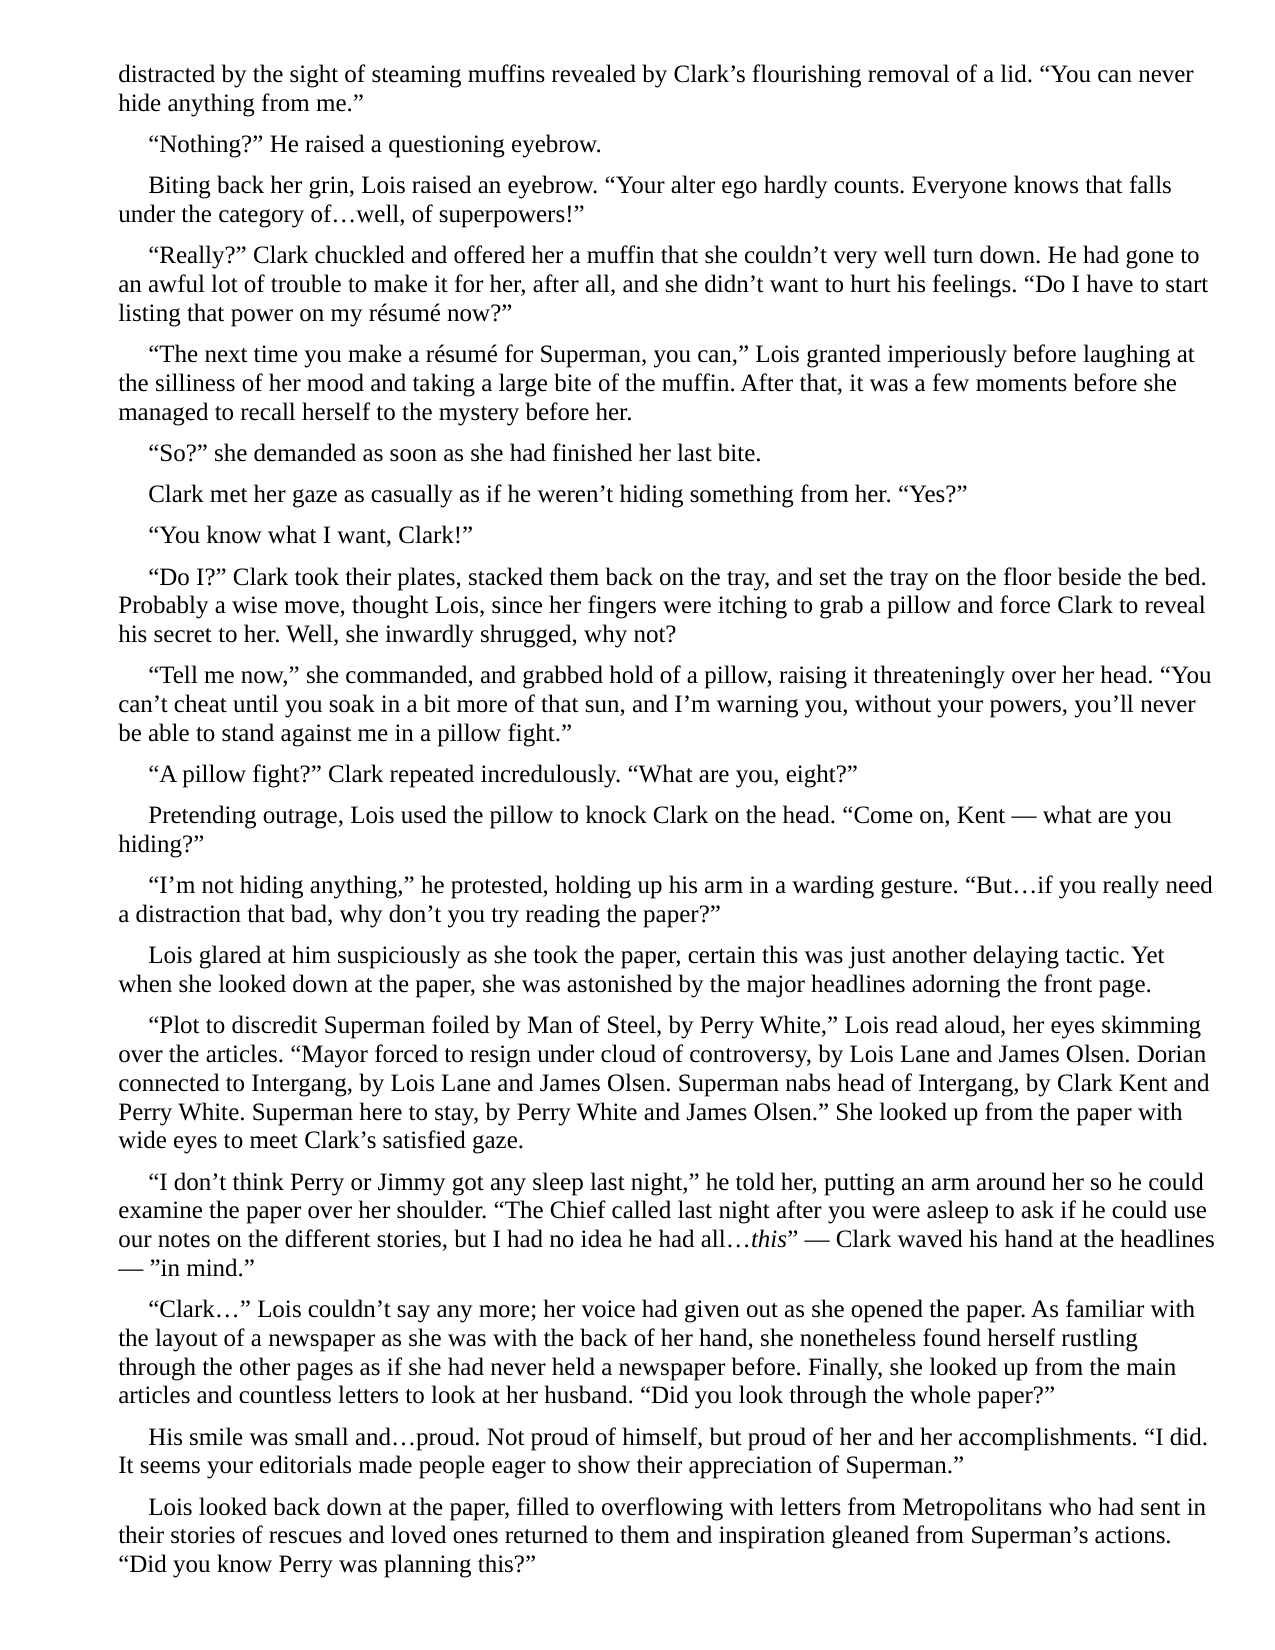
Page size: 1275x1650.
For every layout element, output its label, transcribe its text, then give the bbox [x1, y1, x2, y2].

text His smile was small and…proud. Not proud of himself, but proud of her and her accomplishments. “I did. It seems your editorials made people eager to show their appreciation of Superman.” [118, 1422, 1216, 1479]
text “Really?” Clark chuckled and offered her a muffin that she couldn’t very well turn down. He had gone to an awful lot of trouble to make it for her, after all, and she didn’t want to hurt his feelings. “Do I have to start listing that power on my résumé now?” [118, 240, 1216, 327]
text “I’m not hiding anything,” he protested, holding up his arm in a warding gesture. “But…if you really need a distraction that bad, why don’t you try reading the paper?” [118, 870, 1216, 928]
text “So?” she demanded as soon as she had finished her last bite. [118, 438, 1216, 467]
text Biting back her grin, Lois raised an eyebrow. “Your alter ego hardly counts. Everyone knows that falls under the category of…well, of superpowers!” [118, 170, 1216, 228]
text “A pillow fight?” Clark repeated incredulously. “What are you, eight?” [118, 759, 1216, 788]
text “You know what I want, Clark!” [118, 520, 1216, 549]
text distracted by the sight of steaming muffins revealed by Clark’s flourishing removal of a lid. “You can never hide anything from me.” [118, 59, 1216, 117]
text Lois looked back down at the paper, filled to overflowing with letters from Metropolitans who had sent in their stories of rescues and loved ones returned to them and inspiration gleaned from Superman’s actions. “Did you know Perry was planning this?” [118, 1492, 1216, 1578]
text Pretending outrage, Lois used the pillow to knock Clark on the head. “Come on, Kent — what are you hiding?” [118, 800, 1216, 858]
text “Do I?” Clark took their plates, stacked them back on the tray, and set the tray on the floor beside the bed. Probably a wise move, thought Lois, since her fingers were itching to grab a pillow and force Clark to reveal his secret to her. Well, she inwardly shrugged, why not? [118, 562, 1216, 648]
text Clark met her gaze as casually as if he weren’t hiding something from her. “Yes?” [118, 479, 1216, 508]
text “I don’t think Perry or Jimmy got any sleep last night,” he told her, putting an arm around her so he could examine the paper over her shoulder. “The Chief called last night after you were asleep to ask if he could use our notes on the different stories, but I had no idea he had all…this” — Clark waved his hand at the headlines — ”in mind.” [118, 1167, 1216, 1282]
text “Tell me now,” she commanded, and grabbed hold of a pillow, raising it threateningly over her head. “You can’t cheat until you soak in a bit more of that sun, and I’m warning you, without your powers, you’ll never be able to stand against me in a pillow fight.” [118, 660, 1216, 747]
text “Plot to discredit Superman foiled by Man of Steel, by Perry White,” Lois read aloud, her eyes skimming over the articles. “Mayor forced to resign under cloud of controversy, by Lois Lane and James Olsen. Dorian connected to Intergang, by Lois Lane and James Olsen. Superman nabs head of Intergang, by Clark Kent and Perry White. Superman here to stay, by Perry White and James Olsen.” She looked up from the paper with wide eyes to meet Clark’s satisfied gaze. [118, 1010, 1216, 1154]
text “Clark…” Lois couldn’t say any more; her voice had given out as she opened the paper. As familiar with the layout of a newspaper as she was with the back of her hand, she nonetheless found herself rustling through the other pages as if she had never held a newspaper before. Finally, she looked up from the main articles and countless letters to look at her husband. “Did you look through the whole paper?” [118, 1294, 1216, 1409]
text Lois glared at him suspiciously as she took the paper, certain this was just another delaying tactic. Yet when she looked down at the paper, she was astonished by the major headlines adorning the front page. [118, 940, 1216, 998]
text “Nothing?” He raised a questioning eyebrow. [118, 129, 1216, 158]
text “The next time you make a résumé for Superman, you can,” Lois granted imperiously before laughing at the silliness of her mood and taking a large bite of the muffin. After that, it was a few moments before she managed to recall herself to the mystery before her. [118, 339, 1216, 425]
